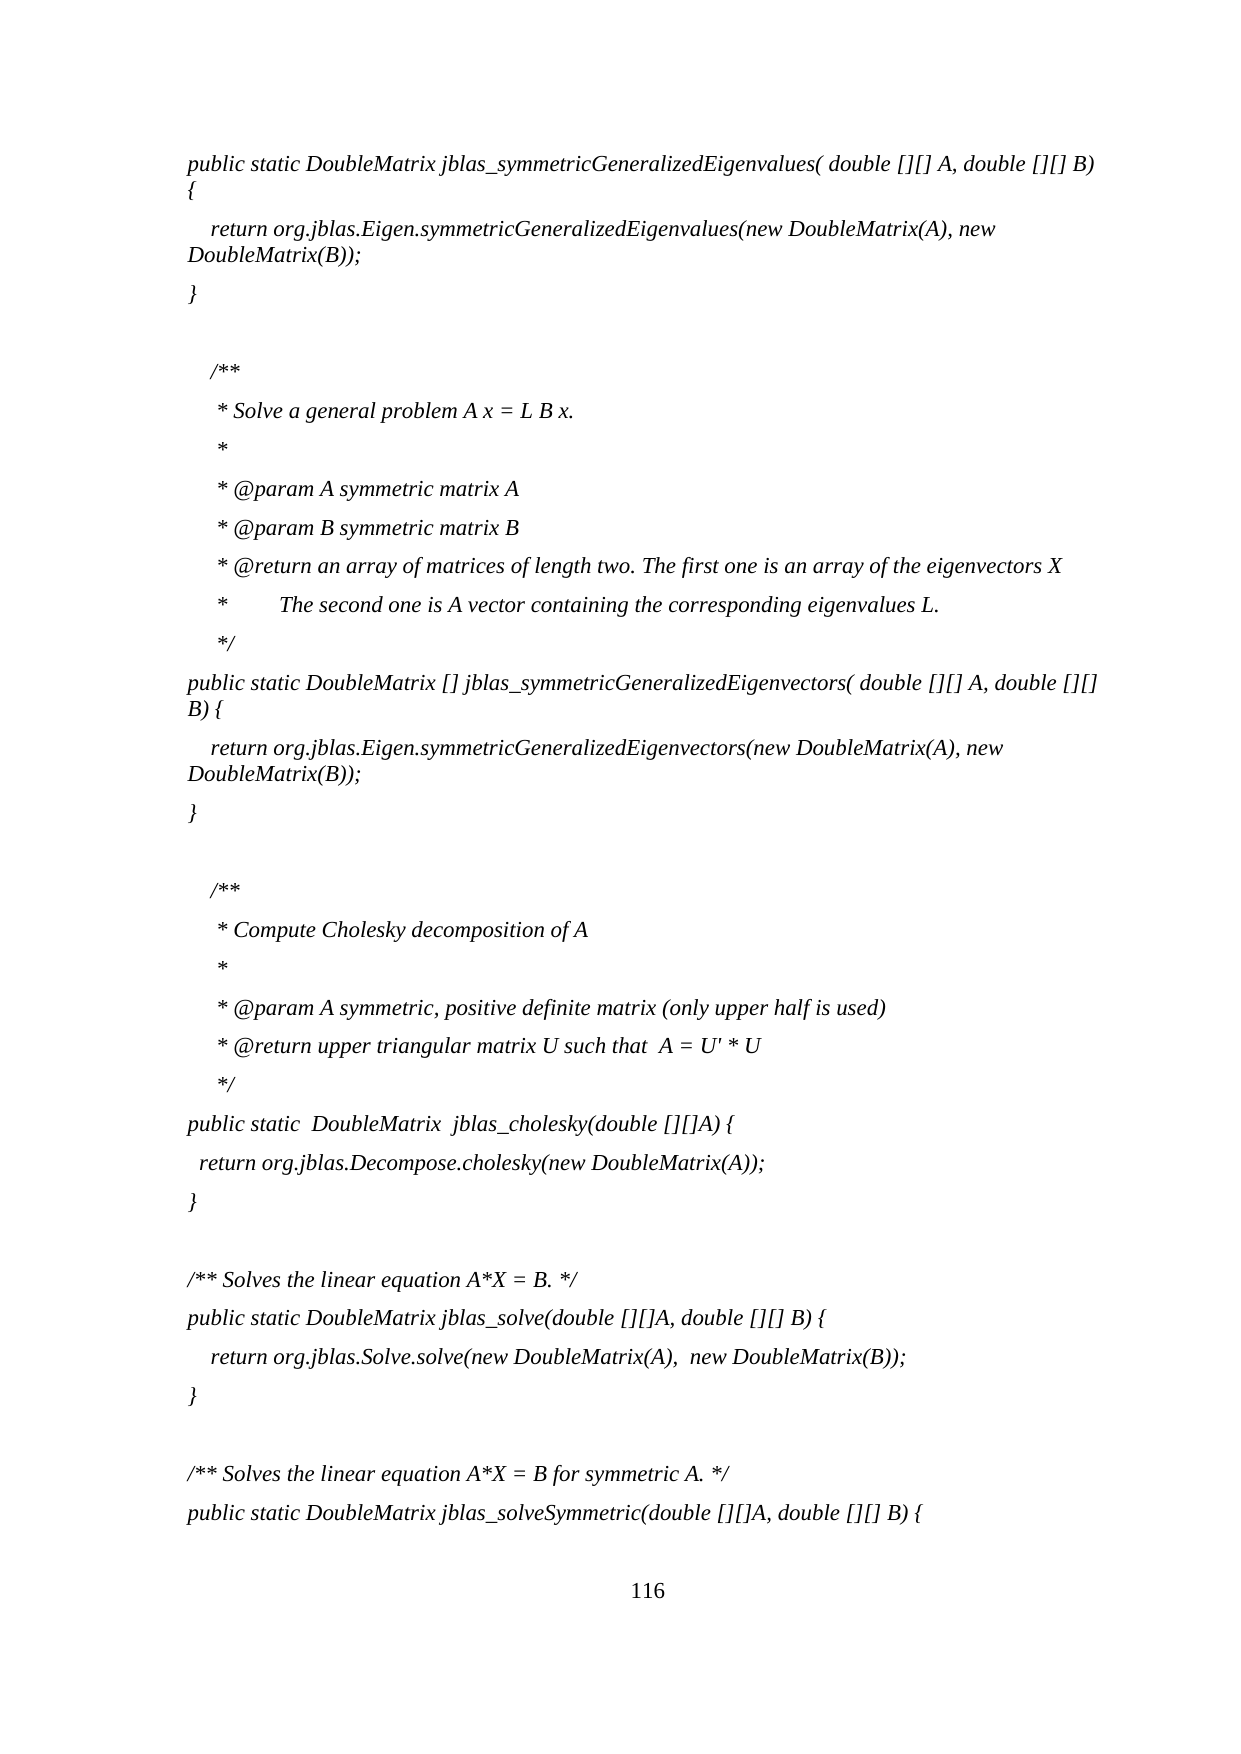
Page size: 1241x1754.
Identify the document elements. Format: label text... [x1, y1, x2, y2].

text * Solve a general problem A x = L B x. [187, 397, 1108, 423]
text return org.jblas.Eigen.symmetricGeneralizedEigenvalues(new DoubleMatrix(A), new DoubleMatrix(B)); [187, 215, 1108, 268]
text } [187, 280, 1108, 307]
text /** Solves the linear equation A*X = B for symmetric A. */ [187, 1460, 1108, 1486]
text * @param B symmetric matrix B [187, 513, 1108, 540]
text */ [187, 630, 1108, 656]
text * Compute Cholesky decomposition of A [187, 916, 1108, 942]
text } [187, 799, 1108, 826]
text } [187, 1382, 1108, 1408]
text * @return an array of matrices of length two. The first one is an array of the eigenvectors X [187, 552, 1108, 579]
text public static DoubleMatrix jblas_solveSymmetric(double [][]A, double [][] B) { [187, 1499, 1108, 1525]
text */ [187, 1071, 1108, 1098]
text * [187, 955, 1108, 981]
text * [187, 436, 1108, 462]
text return org.jblas.Eigen.symmetricGeneralizedEigenvectors(new DoubleMatrix(A), new DoubleMatrix(B)); [187, 734, 1108, 787]
text /** [187, 877, 1108, 903]
text } [187, 1188, 1108, 1214]
text public static DoubleMatrix jblas_cholesky(double [][]A) { [187, 1110, 1108, 1137]
text public static DoubleMatrix jblas_symmetricGeneralizedEigenvalues( double [][] A, double [][] B) { [187, 150, 1108, 203]
text public static DoubleMatrix jblas_solve(double [][]A, double [][] B) { [187, 1304, 1108, 1331]
text * @param A symmetric, positive definite matrix (only upper half is used) [187, 994, 1108, 1020]
text * The second one is A vector containing the corresponding eigenvalues L. [187, 591, 1108, 618]
text return org.jblas.Decompose.cholesky(new DoubleMatrix(A)); [187, 1149, 1108, 1175]
text * @param A symmetric matrix A [187, 475, 1108, 501]
text /** Solves the linear equation A*X = B. */ [187, 1266, 1108, 1292]
text public static DoubleMatrix [] jblas_symmetricGeneralizedEigenvectors( double [][] A, double [][] B) { [187, 669, 1108, 722]
text /** [187, 358, 1108, 384]
text * @return upper triangular matrix U such that A = U' * U [187, 1032, 1108, 1059]
text return org.jblas.Solve.solve(new DoubleMatrix(A), new DoubleMatrix(B)); [187, 1343, 1108, 1370]
